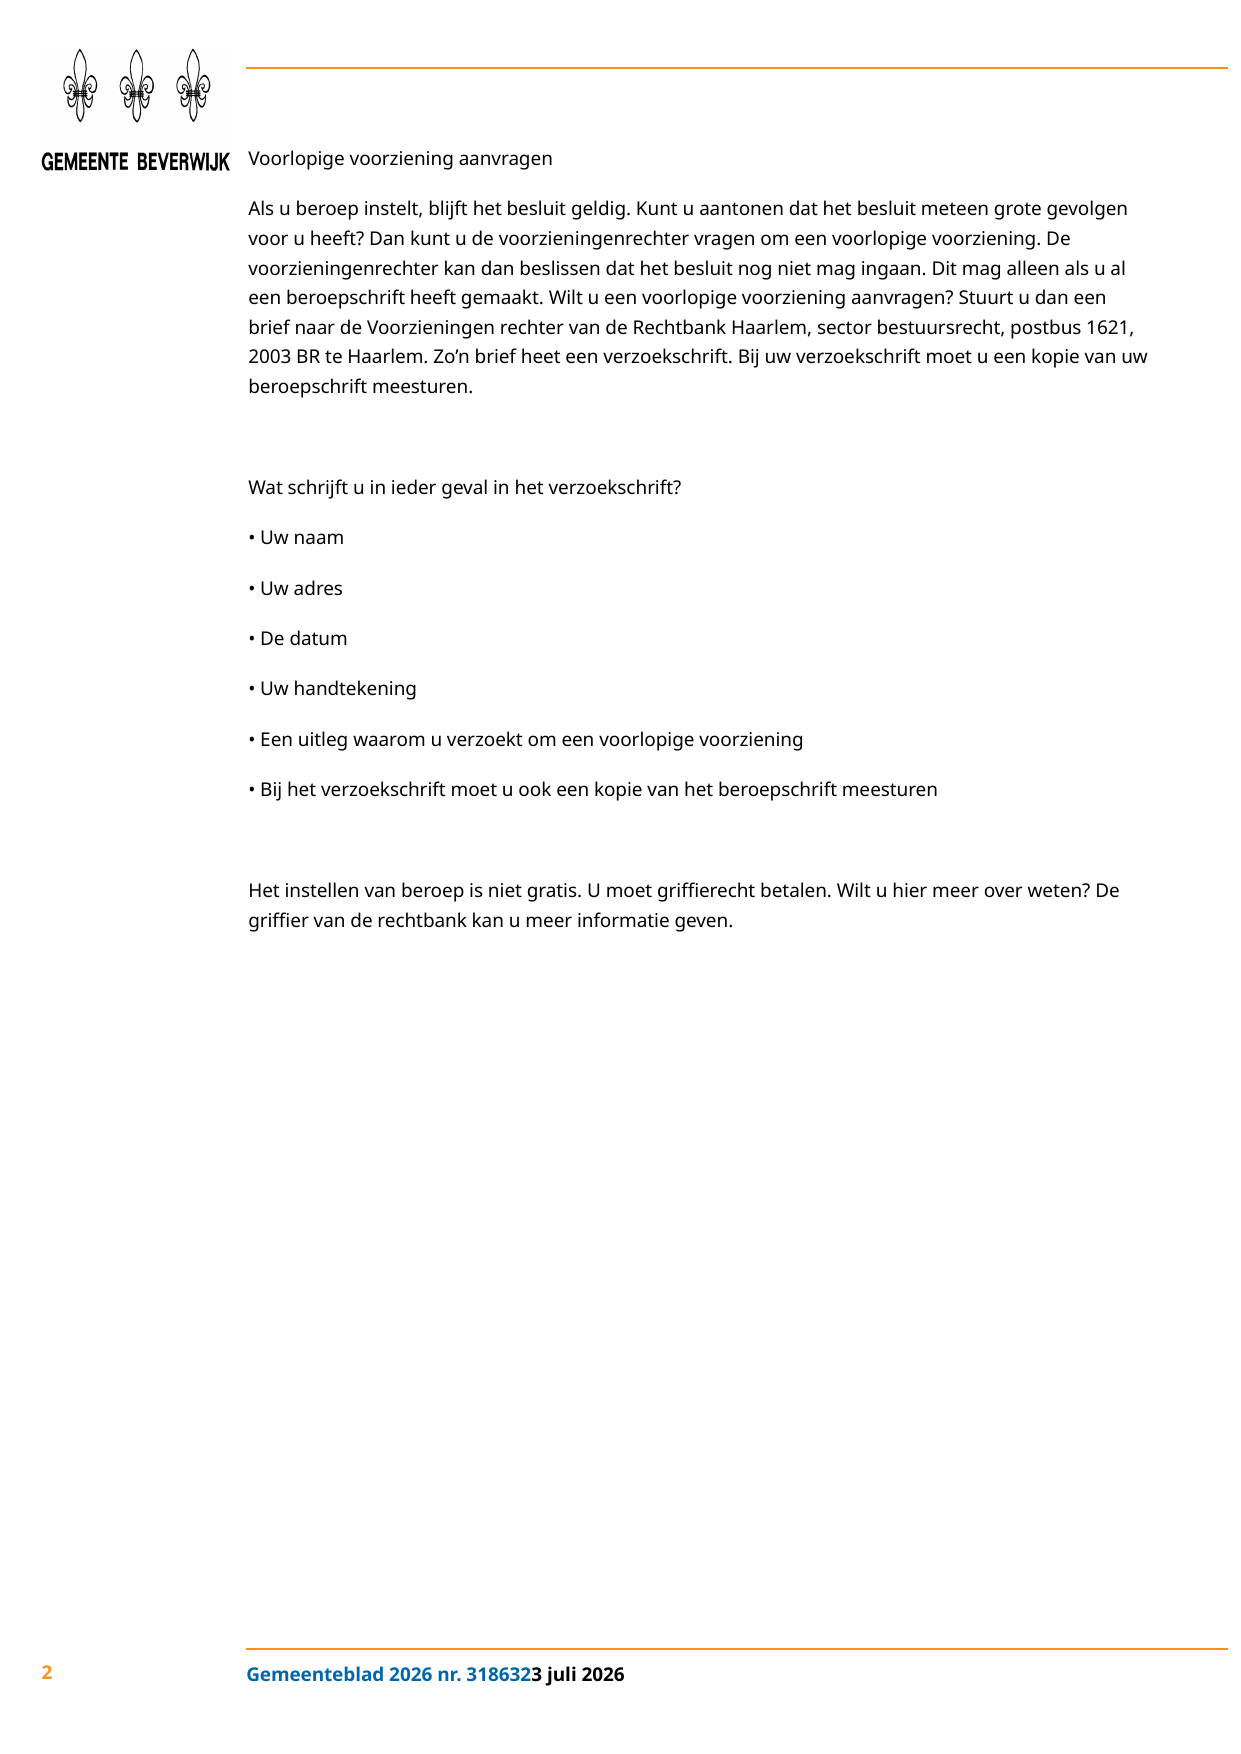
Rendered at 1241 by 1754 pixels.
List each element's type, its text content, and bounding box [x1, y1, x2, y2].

text • Bij het verzoekschrift moet u ook een kopie van het beroepschrift meesturen [248, 776, 1152, 802]
text Als u beroep instelt, blijft het besluit geldig. Kunt u aantonen dat het besluit meteen grote gevolgen voor u heeft? Dan kunt u de voorzieningenrechter vragen om een voorlopige voorziening. De voorzieningenrechter kan dan beslissen dat het besluit nog niet mag ingaan. Dit mag alleen als u al een beroepschrift heeft gemaakt. Wilt u een voorlopige voorziening aanvragen? Stuurt u dan een brief naar de Voorzieningen rechter van de Rechtbank Haarlem, sector bestuursrecht, postbus 1621, 2003 BR te Haarlem. Zo’n brief heet een verzoekschrift. Bij uw verzoekschrift moet u een kopie van uw beroepschrift meesturen. [248, 196, 1152, 399]
text • Uw naam [248, 524, 1152, 550]
picture [41, 47, 231, 172]
text • Uw adres [248, 575, 1152, 601]
text • Uw handtekening [248, 676, 1152, 701]
text • Een uitleg waarom u verzoekt om een voorlopige voorziening [248, 726, 1152, 752]
text Voorlopige voorziening aanvragen [248, 145, 1152, 171]
text • De datum [248, 625, 1152, 651]
text Wat schrijft u in ieder geval in het verzoekschrift? [248, 474, 1152, 500]
text Het instellen van beroep is niet gratis. U moet griffierecht betalen. Wilt u hier meer over weten? De griffier van de rechtbank kan u meer informatie geven. [248, 877, 1152, 933]
